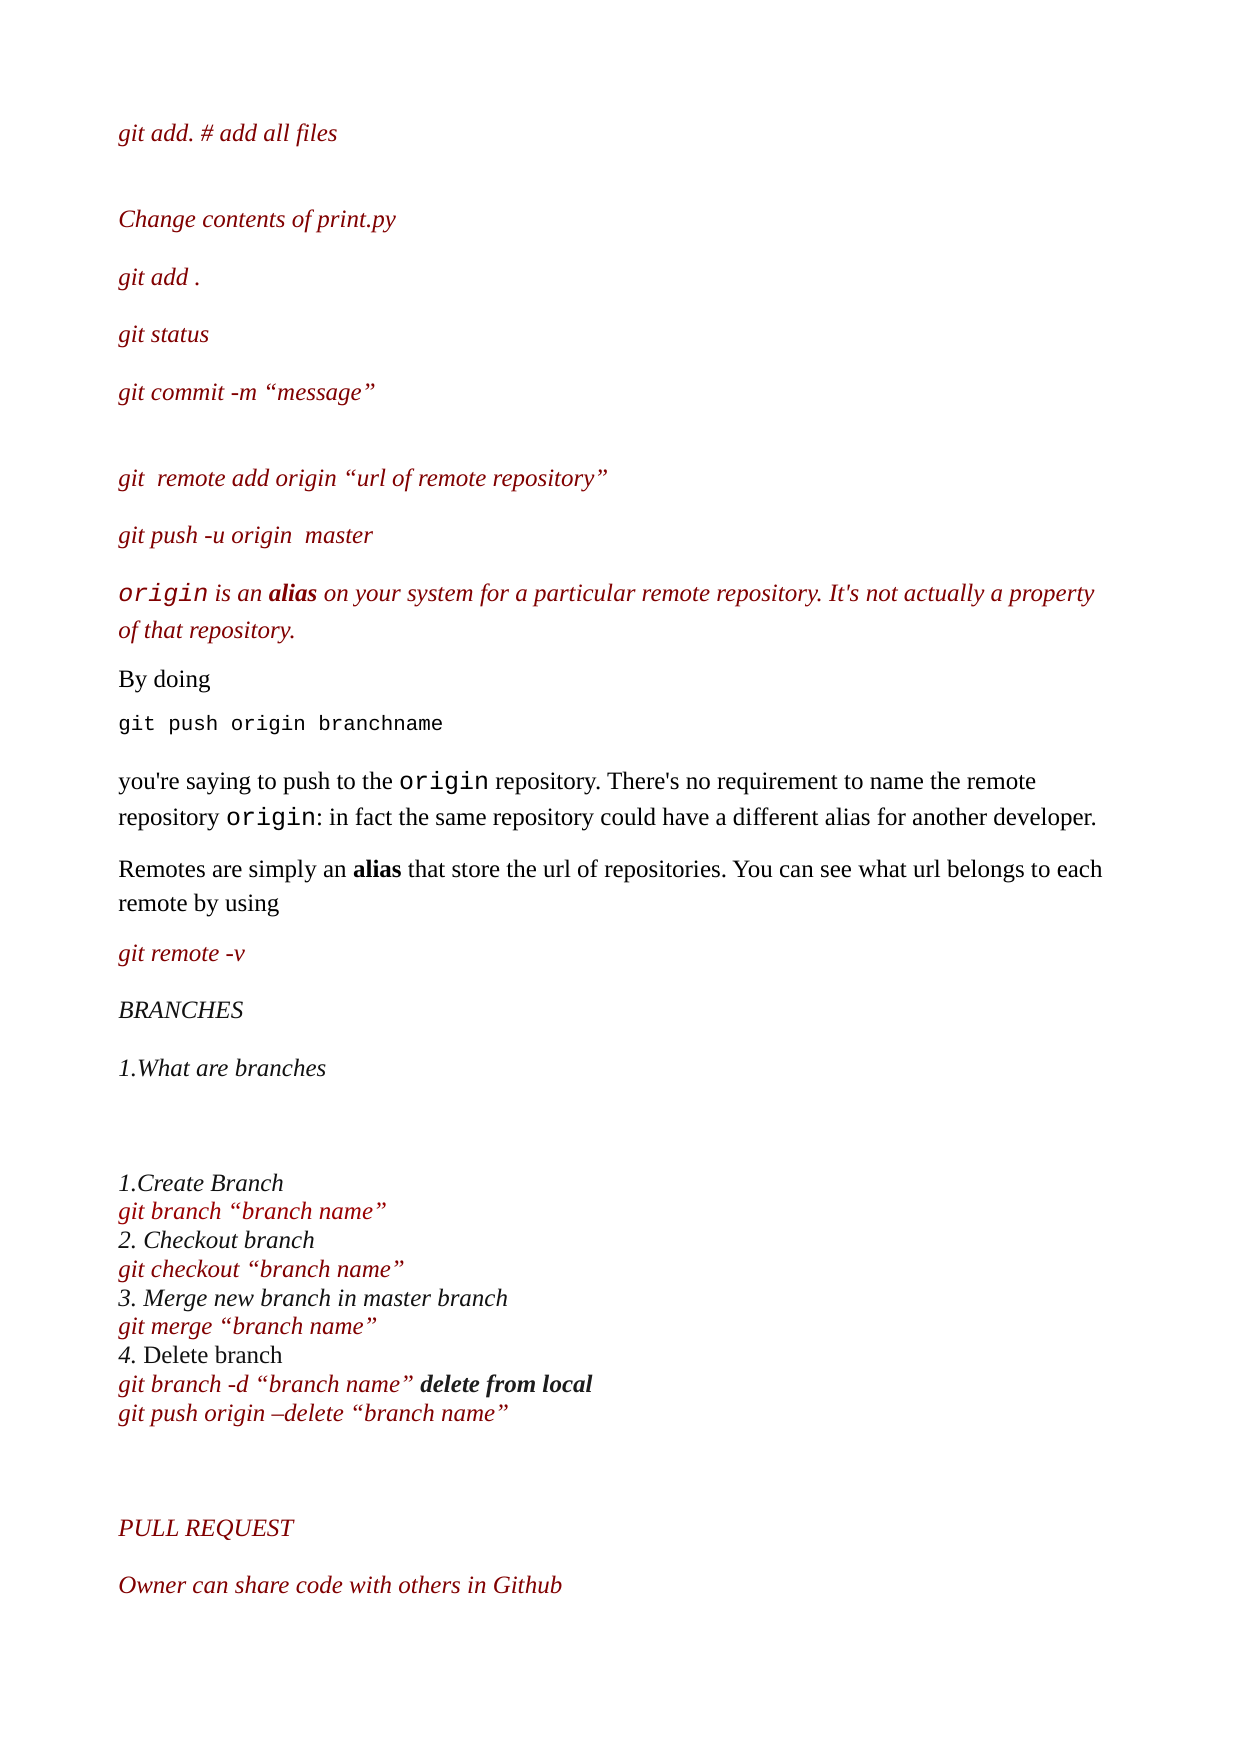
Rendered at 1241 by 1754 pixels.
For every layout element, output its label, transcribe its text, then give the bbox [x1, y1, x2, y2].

text Remotes are simply an alias that store the url of repositories. You can see what url belongs to each remote by using [118, 854, 1122, 917]
text BRANCHES [118, 995, 1122, 1024]
text git branch “branch name” [118, 1196, 1122, 1225]
text Owner can share code with others in Github [118, 1570, 1122, 1599]
text PULL REQUEST [118, 1513, 1122, 1541]
text 1.What are branches [118, 1053, 1122, 1081]
text git checkout “branch name” [118, 1254, 1122, 1283]
text git remote add origin “url of remote repository” [118, 463, 1122, 492]
text 1.Create Branch [118, 1168, 1122, 1196]
text By doing [118, 664, 1122, 692]
text git push -u origin master [118, 521, 1122, 549]
text 4. Delete branch [118, 1340, 1122, 1369]
text git push origin branchname [118, 713, 1122, 736]
text git push origin –delete “branch name” [118, 1398, 1122, 1426]
text git remote -v [118, 938, 1122, 966]
text git status [118, 319, 1122, 348]
text Change contents of print.py [118, 204, 1122, 233]
text 3. Merge new branch in master branch [118, 1283, 1122, 1311]
text git add . [118, 262, 1122, 291]
text git add. # add all files [118, 118, 1122, 147]
text 2. Checkout branch [118, 1225, 1122, 1254]
text git commit -m “message” [118, 377, 1122, 406]
text you're saying to push to the origin repository. There's no requirement to name the remote repository origin: in fact the same repository could have a different alias for another developer. [118, 766, 1122, 833]
text git merge “branch name” [118, 1311, 1122, 1340]
text origin is an alias on your system for a particular remote repository. It's not actually a property of that repository. [118, 578, 1122, 643]
text git branch -d “branch name” delete from local [118, 1369, 1122, 1398]
